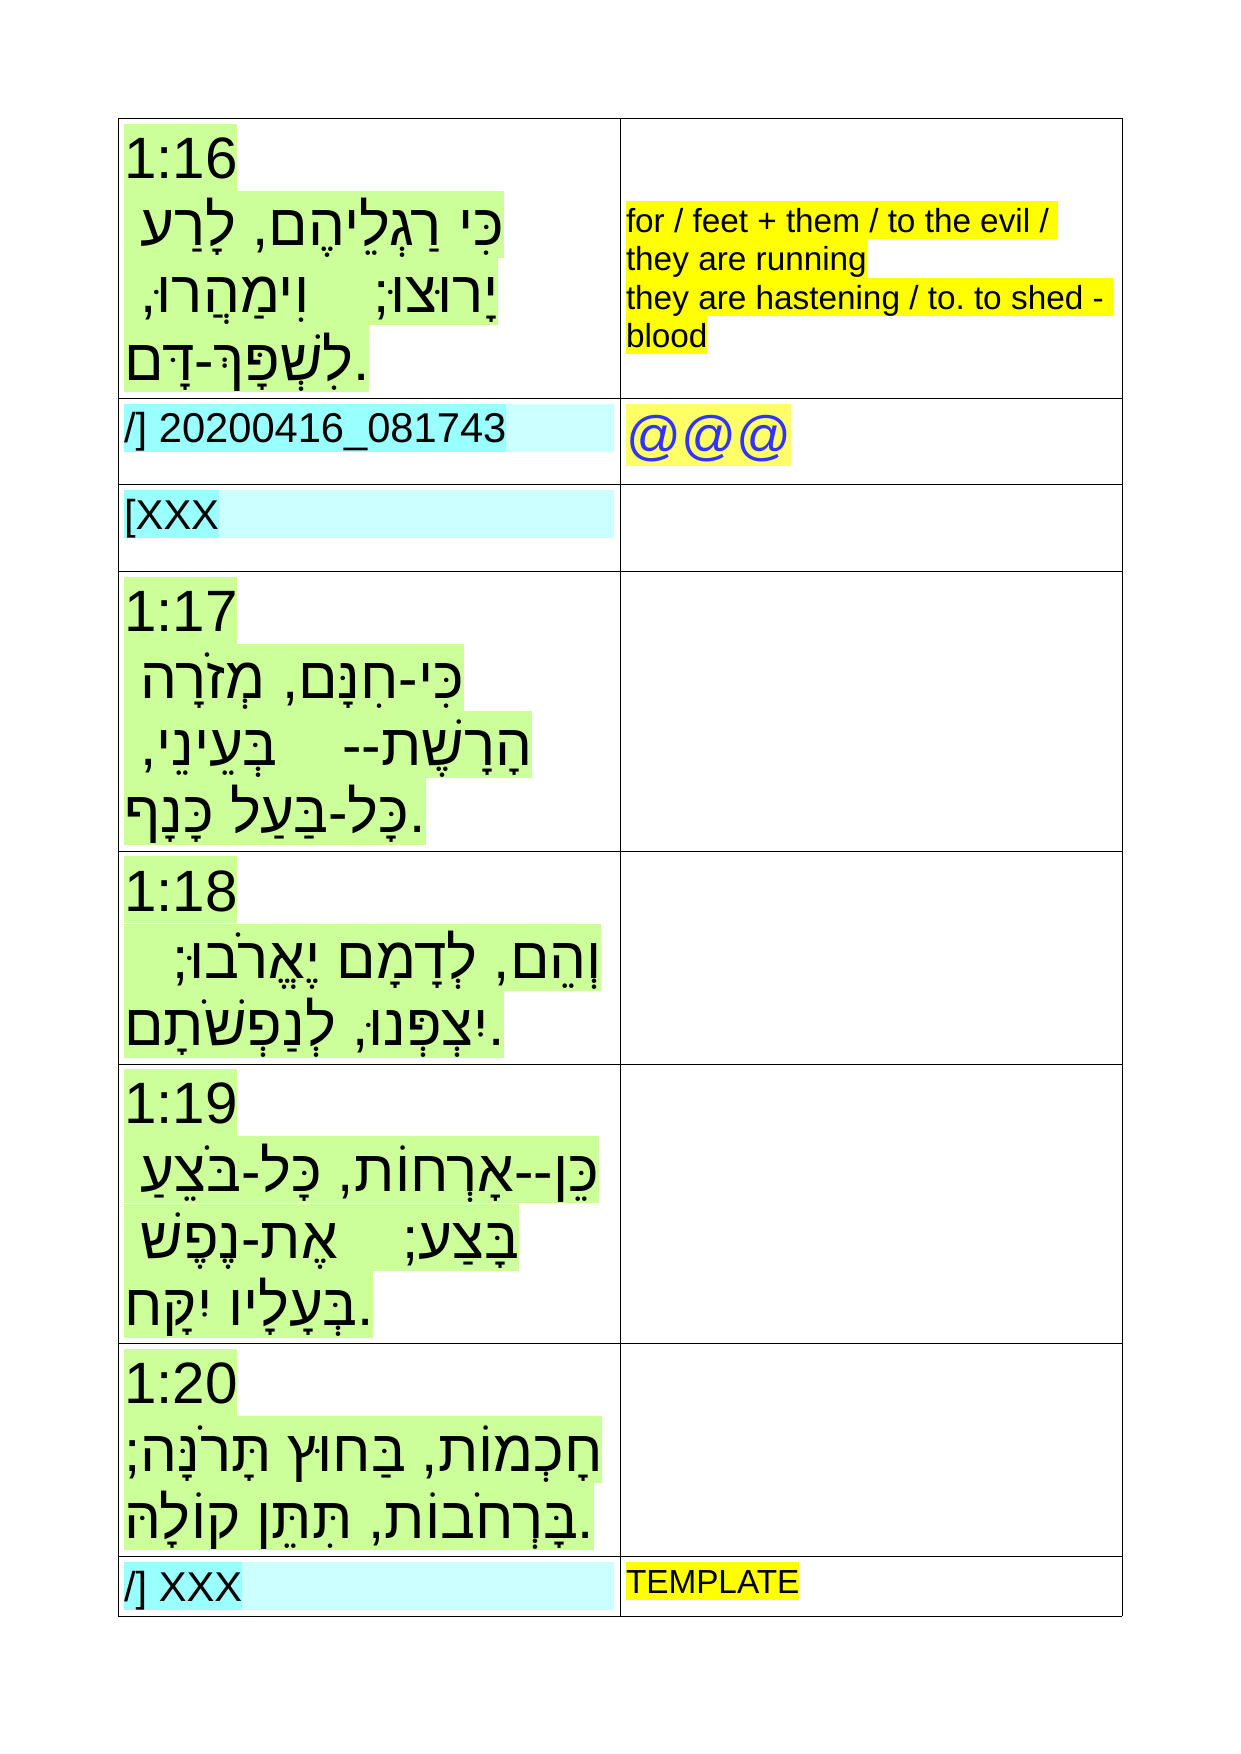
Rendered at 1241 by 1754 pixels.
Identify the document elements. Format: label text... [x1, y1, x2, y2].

table_cell TEMPLATE [621, 1557, 1122, 1616]
table_cell [621, 572, 1122, 851]
table_cell 1:20 חָכְמוֹת, בַּחוּץ תָּרֹנָּה; בָּרְחֹבוֹת, תִּתֵּן קוֹלָהּ. [119, 1344, 620, 1556]
table_cell [621, 1065, 1122, 1343]
table_cell /] 20200416_081743 [119, 399, 620, 484]
table_cell for / feet + them / to the evil / they are running they are hastening / to. to shed - blood [621, 119, 1122, 398]
table_cell 1:19 כֵּן--אָרְחוֹת, כָּל-בֹּצֵעַ בָּצַע; אֶת-נֶפֶשׁ בְּעָלָיו יִקָּח. [119, 1065, 620, 1343]
table_cell @@@ [621, 399, 1122, 484]
table_cell [XXX [119, 485, 620, 571]
table_cell 1:16 כִּי רַגְלֵיהֶם, לָרַע יָרוּצוּ; וִימַהֲרוּ, לִשְׁפָּךְ-דָּם. [119, 119, 620, 398]
table_cell /] XXX [119, 1557, 620, 1616]
table_cell [621, 1344, 1122, 1556]
table_cell 1:17 כִּי-חִנָּם, מְזֹרָה הָרָשֶׁת-- בְּעֵינֵי, כָּל-בַּעַל כָּנָף. [119, 572, 620, 851]
table_cell [621, 485, 1122, 571]
table_cell [621, 852, 1122, 1063]
table_cell 1:18 וְהֵם, לְדָמָם יֶאֱרֹבוּ; יִצְפְּנוּ, לְנַפְשֹׁתָם. [119, 852, 620, 1063]
